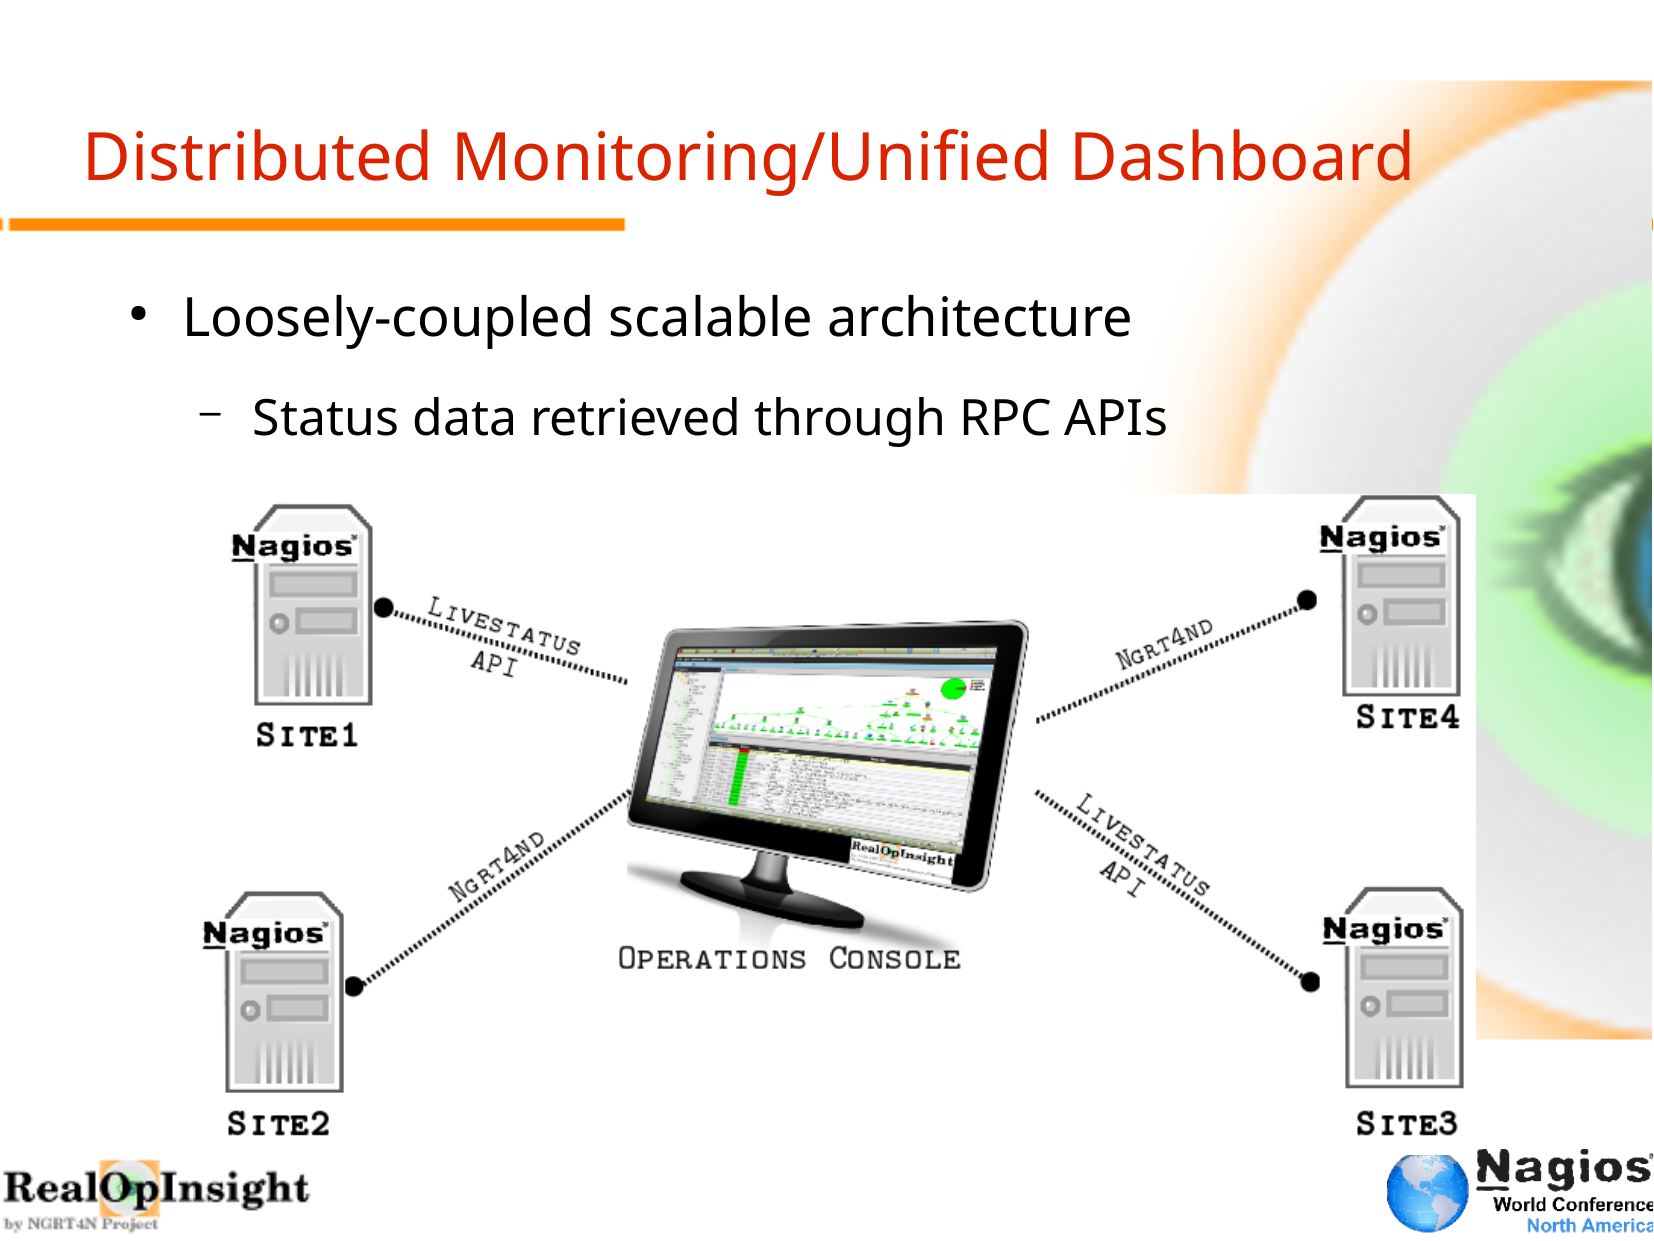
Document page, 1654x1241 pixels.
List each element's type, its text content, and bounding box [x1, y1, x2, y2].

list Loosely-coupled scalable architecture Status data retrieved through RPC APIs [111, 278, 1566, 1084]
title Distributed Monitoring/Unified Dashboard [82, 73, 1547, 237]
picture [0, 0, 1654, 1241]
